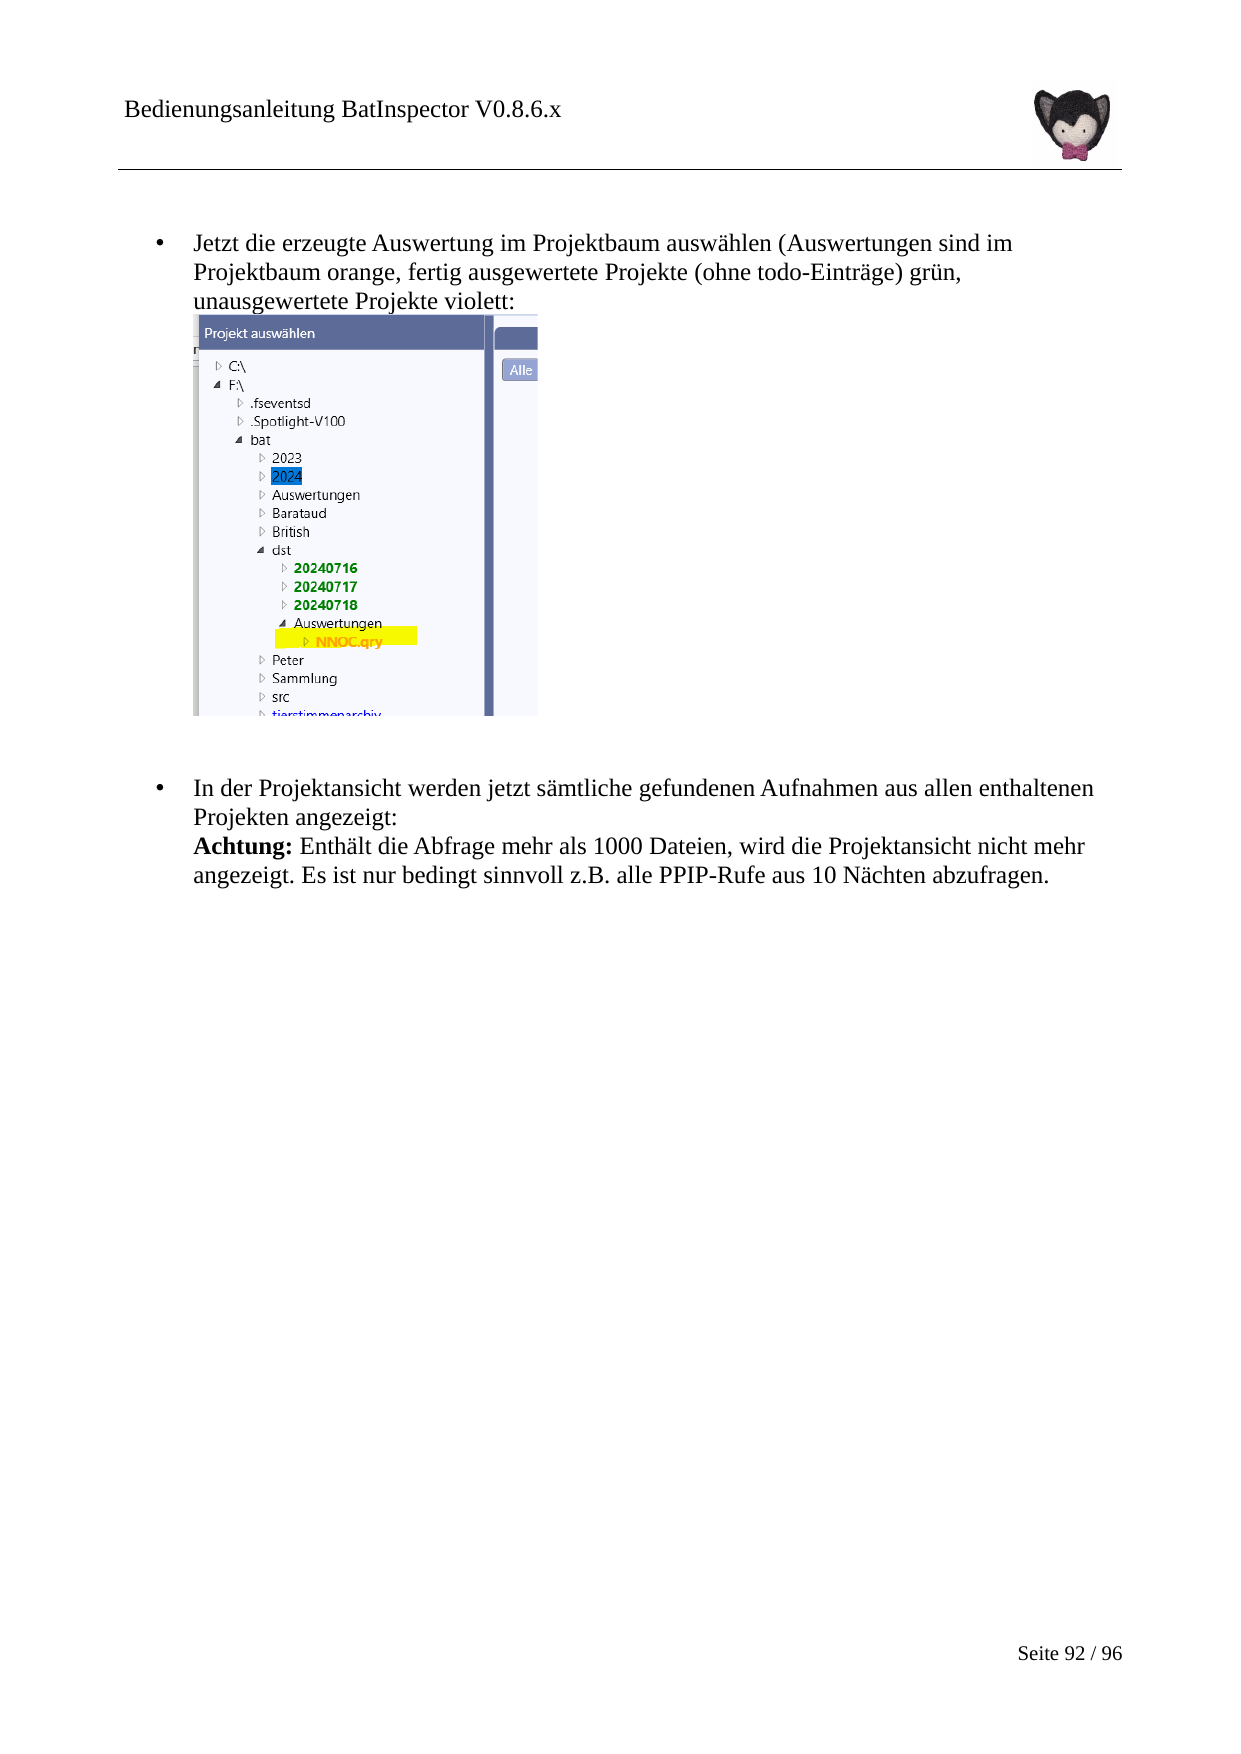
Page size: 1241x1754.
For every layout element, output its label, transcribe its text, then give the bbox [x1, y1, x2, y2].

list Jetzt die erzeugte Auswertung im Projektbaum auswählen (Auswertungen sind im Projektbaum orange, fertig ausgewertete Projekte (ohne todo-Einträge) grün, unausgewertete Projekte violett: [156, 228, 1122, 773]
list In der Projektansicht werden jetzt sämtliche gefundenen Aufnahmen aus allen enthaltenen Projekten angezeigt: Achtung: Enthält die Abfrage mehr als 1000 Dateien, wird die Projektansicht nicht mehr angezeigt. Es ist nur bedingt sinnvoll z.B. alle PPIP-Rufe aus 10 Nächten abzufragen. [156, 773, 1122, 888]
picture [193, 314, 538, 716]
picture [1030, 80, 1119, 169]
